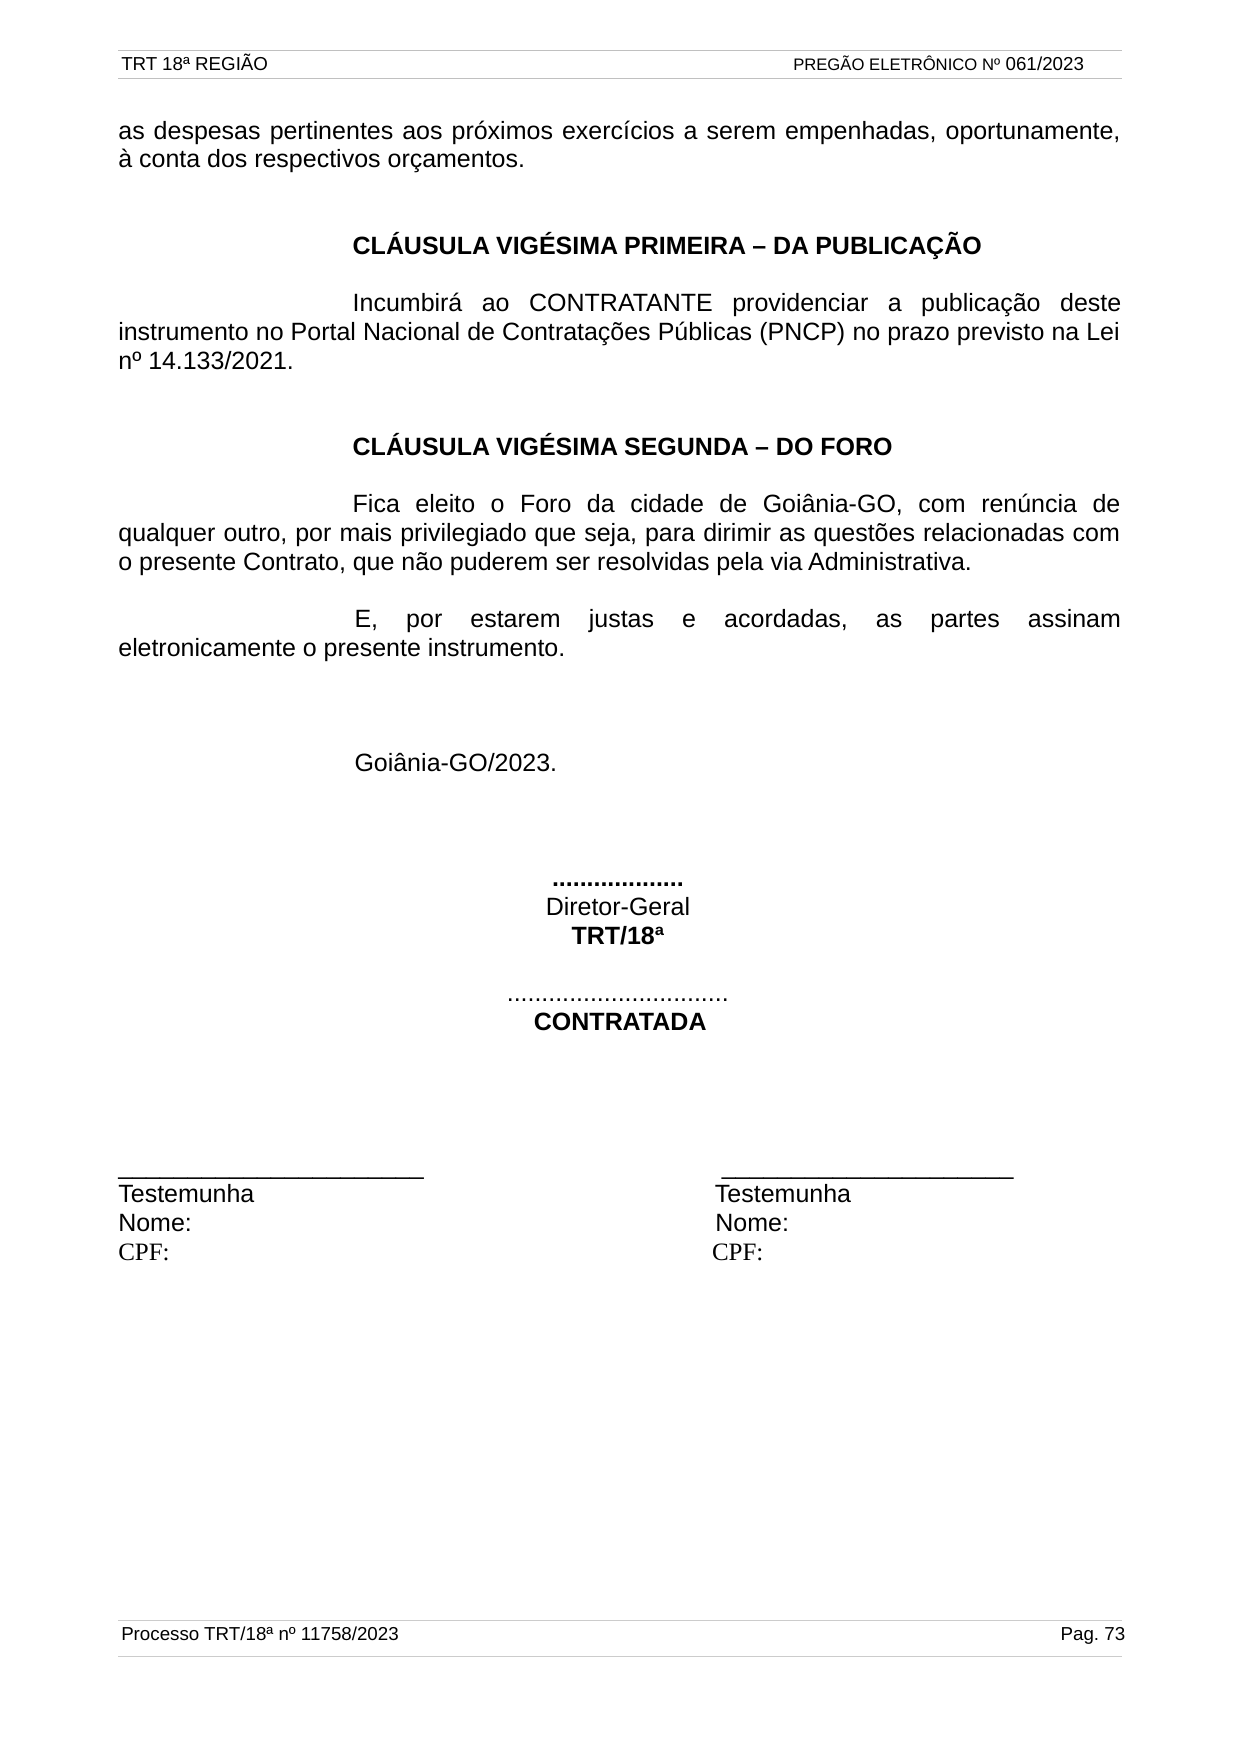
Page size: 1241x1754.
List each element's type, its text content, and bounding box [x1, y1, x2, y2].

text CPF: CPF: [118, 1237, 1122, 1266]
text Testemunha Testemunha [118, 1179, 1122, 1208]
text Nome: Nome: [118, 1208, 1122, 1237]
text ................................ [118, 978, 1117, 1007]
text as despesas pertinentes aos próximos exercícios a serem empenhadas, oportunamente, à conta dos respectivos orçamentos. [118, 116, 1122, 173]
text ______________________ _____________________ [118, 1151, 1122, 1179]
text CLÁUSULA VIGÉSIMA SEGUNDA – DO FORO [118, 432, 1122, 461]
text Goiânia-GO/2023. [118, 748, 1122, 777]
text Fica eleito o Foro da cidade de Goiânia-GO, com renúncia de qualquer outro, por mais privilegiado que seja, para dirimir as questões relacionadas com o presente Contrato, que não puderem ser resolvidas pela via Administrativa. [118, 489, 1122, 576]
text TRT/18ª [118, 921, 1117, 949]
text Incumbirá ao CONTRATANTE providenciar a publicação deste instrumento no Portal Nacional de Contratações Públicas (PNCP) no prazo previsto na Lei nº 14.133/2021. [118, 288, 1122, 374]
text CLÁUSULA VIGÉSIMA PRIMEIRA – DA PUBLICAÇÃO [118, 231, 1122, 259]
text Diretor-Geral [118, 892, 1117, 921]
text E, por estarem justas e acordadas, as partes assinam eletronicamente o presente instrumento. [118, 604, 1122, 662]
text CONTRATADA [118, 1007, 1122, 1036]
text ................... [118, 863, 1117, 892]
